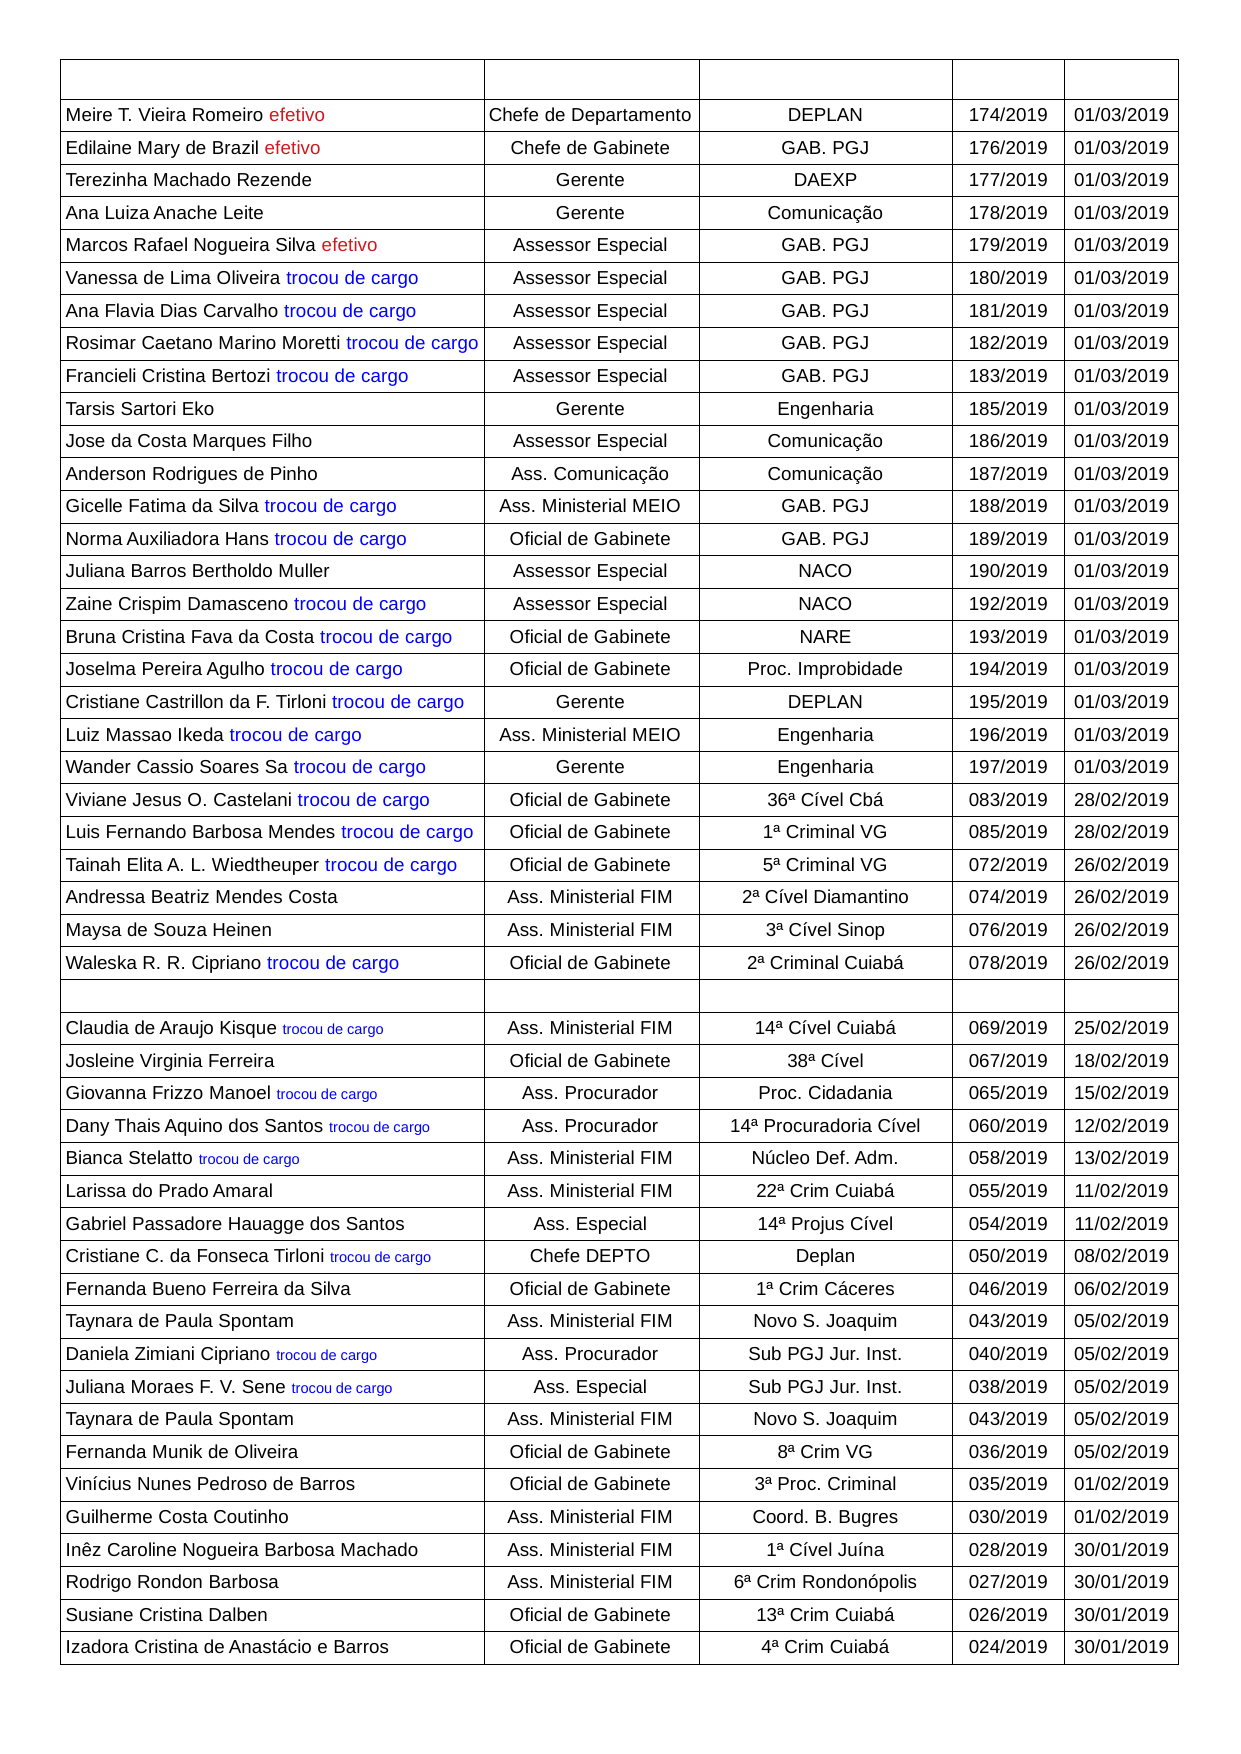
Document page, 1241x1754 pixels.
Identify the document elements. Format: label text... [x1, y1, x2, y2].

table_cell Ass. Comunicação [485, 458, 699, 490]
table_cell 5ª Criminal VG [700, 850, 952, 881]
table_cell 085/2019 [953, 817, 1064, 848]
table_cell 065/2019 [953, 1078, 1064, 1109]
table_cell Núcleo Def. Adm. [700, 1143, 952, 1174]
table_cell Cristiane Castrillon da F. Tirloni trocou de cargo [61, 687, 484, 718]
table_cell 028/2019 [953, 1534, 1064, 1566]
table_cell Terezinha Machado Rezende [61, 165, 484, 196]
table_cell 22ª Crim Cuiabá [700, 1176, 952, 1207]
table_cell 30/01/2019 [1065, 1567, 1178, 1598]
table_cell Fernanda Munik de Oliveira [61, 1436, 484, 1468]
table_cell Chefe de Departamento [485, 100, 699, 131]
table_cell 058/2019 [953, 1143, 1064, 1174]
table_cell Assessor Especial [485, 556, 699, 588]
table_cell 01/03/2019 [1065, 230, 1178, 262]
table_cell Ana Luiza Anache Leite [61, 197, 484, 229]
table_cell 179/2019 [953, 230, 1064, 262]
table_cell 187/2019 [953, 458, 1064, 490]
table_cell 036/2019 [953, 1436, 1064, 1468]
table_cell 36ª Cível Cbá [700, 784, 952, 816]
table_cell Claudia de Araujo Kisque trocou de cargo [61, 1013, 484, 1044]
table_cell 05/02/2019 [1065, 1404, 1178, 1435]
table_cell Ass. Procurador [485, 1110, 699, 1142]
table_cell Meire T. Vieira Romeiro efetivo [61, 100, 484, 131]
table_cell GAB. PGJ [700, 230, 952, 262]
table_cell 040/2019 [953, 1339, 1064, 1370]
table_cell 01/03/2019 [1065, 263, 1178, 294]
table_cell Joselma Pereira Agulho trocou de cargo [61, 654, 484, 686]
table_cell 180/2019 [953, 263, 1064, 294]
table_cell GAB. PGJ [700, 328, 952, 359]
table_cell Gerente [485, 165, 699, 196]
table_cell Sub PGJ Jur. Inst. [700, 1371, 952, 1403]
table_cell Assessor Especial [485, 361, 699, 392]
table_cell 043/2019 [953, 1404, 1064, 1435]
table_cell Tainah Elita A. L. Wiedtheuper trocou de cargo [61, 850, 484, 881]
table_cell Rosimar Caetano Marino Moretti trocou de cargo [61, 328, 484, 359]
table_cell 197/2019 [953, 752, 1064, 783]
table_cell 060/2019 [953, 1110, 1064, 1142]
table_cell 28/02/2019 [1065, 817, 1178, 848]
table_cell GAB. PGJ [700, 491, 952, 522]
table_cell 01/03/2019 [1065, 132, 1178, 164]
table_cell 1ª Cível Juína [700, 1534, 952, 1566]
table_cell 26/02/2019 [1065, 947, 1178, 979]
table_cell Daniela Zimiani Cipriano trocou de cargo [61, 1339, 484, 1370]
table_cell Ass. Ministerial MEIO [485, 719, 699, 751]
table_cell Oficial de Gabinete [485, 1436, 699, 1468]
table_cell 050/2019 [953, 1241, 1064, 1272]
table_cell Francieli Cristina Bertozi trocou de cargo [61, 361, 484, 392]
table_cell Fernanda Bueno Ferreira da Silva [61, 1274, 484, 1305]
table_cell 3ª Cível Sinop [700, 915, 952, 946]
table_cell GAB. PGJ [700, 524, 952, 555]
table_cell Taynara de Paula Spontam [61, 1306, 484, 1338]
table_cell 2ª Criminal Cuiabá [700, 947, 952, 979]
table_cell GAB. PGJ [700, 132, 952, 164]
table_cell 30/01/2019 [1065, 1534, 1178, 1566]
table_cell Bianca Stelatto trocou de cargo [61, 1143, 484, 1174]
table_cell 194/2019 [953, 654, 1064, 686]
table_cell Oficial de Gabinete [485, 817, 699, 848]
table_cell Oficial de Gabinete [485, 784, 699, 816]
table_cell Andressa Beatriz Mendes Costa [61, 882, 484, 914]
table_cell Ass. Procurador [485, 1339, 699, 1370]
table_cell 182/2019 [953, 328, 1064, 359]
table_cell Deplan [700, 1241, 952, 1272]
table_cell Ass. Procurador [485, 1078, 699, 1109]
table_cell 01/03/2019 [1065, 589, 1178, 620]
table_cell Juliana Moraes F. V. Sene trocou de cargo [61, 1371, 484, 1403]
table_cell Guilherme Costa Coutinho [61, 1502, 484, 1533]
table_header [485, 60, 699, 99]
table_cell Oficial de Gabinete [485, 850, 699, 881]
table_cell 074/2019 [953, 882, 1064, 914]
table_cell 01/03/2019 [1065, 556, 1178, 588]
table_header [61, 60, 484, 99]
table_cell Tarsis Sartori Eko [61, 393, 484, 425]
table_cell 054/2019 [953, 1208, 1064, 1240]
table_cell 01/03/2019 [1065, 165, 1178, 196]
table_cell 024/2019 [953, 1632, 1064, 1664]
table_cell 01/03/2019 [1065, 100, 1178, 131]
table_cell Vanessa de Lima Oliveira trocou de cargo [61, 263, 484, 294]
table_cell 01/03/2019 [1065, 719, 1178, 751]
table_cell Ass. Ministerial FIM [485, 1013, 699, 1044]
table_cell Proc. Cidadania [700, 1078, 952, 1109]
table_cell Ass. Especial [485, 1371, 699, 1403]
table_cell Comunicação [700, 426, 952, 457]
table_cell GAB. PGJ [700, 263, 952, 294]
table_cell 01/03/2019 [1065, 295, 1178, 327]
table_cell Viviane Jesus O. Castelani trocou de cargo [61, 784, 484, 816]
table_cell Engenharia [700, 393, 952, 425]
table_cell 01/03/2019 [1065, 328, 1178, 359]
table_cell Waleska R. R. Cipriano trocou de cargo [61, 947, 484, 979]
table_cell Ass. Ministerial FIM [485, 1567, 699, 1598]
table_cell Cristiane C. da Fonseca Tirloni trocou de cargo [61, 1241, 484, 1272]
table_cell 030/2019 [953, 1502, 1064, 1533]
table_cell 193/2019 [953, 621, 1064, 653]
table_cell 183/2019 [953, 361, 1064, 392]
table_cell 01/02/2019 [1065, 1469, 1178, 1501]
table_cell 30/01/2019 [1065, 1632, 1178, 1664]
table_cell Sub PGJ Jur. Inst. [700, 1339, 952, 1370]
table_cell 190/2019 [953, 556, 1064, 588]
table_cell Oficial de Gabinete [485, 1632, 699, 1664]
table_cell 055/2019 [953, 1176, 1064, 1207]
table_cell 18/02/2019 [1065, 1045, 1178, 1077]
table_cell [61, 980, 484, 1012]
table_cell Assessor Especial [485, 426, 699, 457]
table_cell 038/2019 [953, 1371, 1064, 1403]
table_cell 6ª Crim Rondonópolis [700, 1567, 952, 1598]
table_cell Taynara de Paula Spontam [61, 1404, 484, 1435]
table_cell Assessor Especial [485, 589, 699, 620]
table_cell Rodrigo Rondon Barbosa [61, 1567, 484, 1598]
table_cell 38ª Cível [700, 1045, 952, 1077]
table_cell [700, 980, 952, 1012]
table_cell [953, 980, 1064, 1012]
table_cell 189/2019 [953, 524, 1064, 555]
table_cell Larissa do Prado Amaral [61, 1176, 484, 1207]
table_cell 14ª Projus Cível [700, 1208, 952, 1240]
table_cell Ass. Ministerial FIM [485, 1176, 699, 1207]
table_cell Juliana Barros Bertholdo Muller [61, 556, 484, 588]
table_cell Susiane Cristina Dalben [61, 1600, 484, 1631]
table_cell Anderson Rodrigues de Pinho [61, 458, 484, 490]
table_cell Novo S. Joaquim [700, 1404, 952, 1435]
table_cell [485, 980, 699, 1012]
table_cell 1ª Crim Cáceres [700, 1274, 952, 1305]
table_cell Jose da Costa Marques Filho [61, 426, 484, 457]
table_cell 195/2019 [953, 687, 1064, 718]
table_cell GAB. PGJ [700, 361, 952, 392]
table_cell Ass. Ministerial MEIO [485, 491, 699, 522]
table_cell NARE [700, 621, 952, 653]
table_cell Ana Flavia Dias Carvalho trocou de cargo [61, 295, 484, 327]
table_cell 05/02/2019 [1065, 1436, 1178, 1468]
table_cell 2ª Cível Diamantino [700, 882, 952, 914]
table_cell Edilaine Mary de Brazil efetivo [61, 132, 484, 164]
table_cell Oficial de Gabinete [485, 1045, 699, 1077]
table_cell Assessor Especial [485, 295, 699, 327]
table_cell Oficial de Gabinete [485, 654, 699, 686]
table_cell 11/02/2019 [1065, 1208, 1178, 1240]
table_cell 08/02/2019 [1065, 1241, 1178, 1272]
table_cell GAB. PGJ [700, 295, 952, 327]
table_cell Luiz Massao Ikeda trocou de cargo [61, 719, 484, 751]
table_cell Gerente [485, 752, 699, 783]
table_cell 11/02/2019 [1065, 1176, 1178, 1207]
table_cell Assessor Especial [485, 263, 699, 294]
table_cell Gerente [485, 197, 699, 229]
table_cell 072/2019 [953, 850, 1064, 881]
table_cell 12/02/2019 [1065, 1110, 1178, 1142]
table_cell Chefe DEPTO [485, 1241, 699, 1272]
table_cell Giovanna Frizzo Manoel trocou de cargo [61, 1078, 484, 1109]
table_cell 078/2019 [953, 947, 1064, 979]
table_header [700, 60, 952, 99]
table_cell Oficial de Gabinete [485, 947, 699, 979]
table_cell Ass. Ministerial FIM [485, 1502, 699, 1533]
table_cell DEPLAN [700, 687, 952, 718]
table_cell 046/2019 [953, 1274, 1064, 1305]
table_cell 035/2019 [953, 1469, 1064, 1501]
table_cell 01/03/2019 [1065, 524, 1178, 555]
table_cell Assessor Especial [485, 328, 699, 359]
table_cell Proc. Improbidade [700, 654, 952, 686]
table_cell 178/2019 [953, 197, 1064, 229]
table_cell 083/2019 [953, 784, 1064, 816]
table_cell 28/02/2019 [1065, 784, 1178, 816]
table_cell 14ª Procuradoria Cível [700, 1110, 952, 1142]
table_cell 069/2019 [953, 1013, 1064, 1044]
table_cell Gicelle Fatima da Silva trocou de cargo [61, 491, 484, 522]
table_cell Oficial de Gabinete [485, 621, 699, 653]
table_cell 26/02/2019 [1065, 915, 1178, 946]
table_cell 01/03/2019 [1065, 426, 1178, 457]
table_cell Ass. Ministerial FIM [485, 1306, 699, 1338]
table_cell 176/2019 [953, 132, 1064, 164]
table_cell 15/02/2019 [1065, 1078, 1178, 1109]
table_cell 25/02/2019 [1065, 1013, 1178, 1044]
table_cell 01/02/2019 [1065, 1502, 1178, 1533]
table_cell 30/01/2019 [1065, 1600, 1178, 1631]
table_cell Chefe de Gabinete [485, 132, 699, 164]
table_cell Ass. Ministerial FIM [485, 1143, 699, 1174]
table_cell Gerente [485, 687, 699, 718]
table_cell 01/03/2019 [1065, 687, 1178, 718]
table_cell Ass. Ministerial FIM [485, 1534, 699, 1566]
table_cell 05/02/2019 [1065, 1306, 1178, 1338]
table_cell 186/2019 [953, 426, 1064, 457]
table_cell Gabriel Passadore Hauagge dos Santos [61, 1208, 484, 1240]
table_cell 05/02/2019 [1065, 1339, 1178, 1370]
table_cell NACO [700, 556, 952, 588]
table_cell 026/2019 [953, 1600, 1064, 1631]
table_cell DEPLAN [700, 100, 952, 131]
table_cell Engenharia [700, 719, 952, 751]
table_cell Gerente [485, 393, 699, 425]
table_cell 181/2019 [953, 295, 1064, 327]
table_cell 177/2019 [953, 165, 1064, 196]
table_cell Maysa de Souza Heinen [61, 915, 484, 946]
table_cell 185/2019 [953, 393, 1064, 425]
table_header [953, 60, 1064, 99]
table_cell 01/03/2019 [1065, 752, 1178, 783]
table_cell Oficial de Gabinete [485, 1469, 699, 1501]
table_header [1065, 60, 1178, 99]
table_cell Ass. Ministerial FIM [485, 1404, 699, 1435]
table_cell 05/02/2019 [1065, 1371, 1178, 1403]
table_cell 13/02/2019 [1065, 1143, 1178, 1174]
table_cell Coord. B. Bugres [700, 1502, 952, 1533]
table_cell 06/02/2019 [1065, 1274, 1178, 1305]
table_cell Zaine Crispim Damasceno trocou de cargo [61, 589, 484, 620]
table_cell 067/2019 [953, 1045, 1064, 1077]
table_cell 3ª Proc. Criminal [700, 1469, 952, 1501]
table_cell Oficial de Gabinete [485, 1274, 699, 1305]
table_cell Ass. Especial [485, 1208, 699, 1240]
table_cell Bruna Cristina Fava da Costa trocou de cargo [61, 621, 484, 653]
table_cell Comunicação [700, 197, 952, 229]
table_cell 01/03/2019 [1065, 491, 1178, 522]
table_cell 8ª Crim VG [700, 1436, 952, 1468]
table_cell Assessor Especial [485, 230, 699, 262]
table_cell Norma Auxiliadora Hans trocou de cargo [61, 524, 484, 555]
table_cell Izadora Cristina de Anastácio e Barros [61, 1632, 484, 1664]
table_cell NACO [700, 589, 952, 620]
table_cell Oficial de Gabinete [485, 1600, 699, 1631]
table_cell Comunicação [700, 458, 952, 490]
table_cell 174/2019 [953, 100, 1064, 131]
table_cell Vinícius Nunes Pedroso de Barros [61, 1469, 484, 1501]
table_cell 26/02/2019 [1065, 850, 1178, 881]
table_cell 01/03/2019 [1065, 197, 1178, 229]
table_cell 192/2019 [953, 589, 1064, 620]
table_cell Luis Fernando Barbosa Mendes trocou de cargo [61, 817, 484, 848]
table_cell 26/02/2019 [1065, 882, 1178, 914]
table_cell Inêz Caroline Nogueira Barbosa Machado [61, 1534, 484, 1566]
table_cell Engenharia [700, 752, 952, 783]
table_cell 043/2019 [953, 1306, 1064, 1338]
table_cell Novo S. Joaquim [700, 1306, 952, 1338]
table_cell 01/03/2019 [1065, 654, 1178, 686]
table_cell 1ª Criminal VG [700, 817, 952, 848]
table_cell 13ª Crim Cuiabá [700, 1600, 952, 1631]
table_cell Dany Thais Aquino dos Santos trocou de cargo [61, 1110, 484, 1142]
table_cell [1065, 980, 1178, 1012]
table_cell Josleine Virginia Ferreira [61, 1045, 484, 1077]
table_cell 196/2019 [953, 719, 1064, 751]
table_cell 188/2019 [953, 491, 1064, 522]
table_cell Ass. Ministerial FIM [485, 882, 699, 914]
table_cell Wander Cassio Soares Sa trocou de cargo [61, 752, 484, 783]
table_cell Marcos Rafael Nogueira Silva efetivo [61, 230, 484, 262]
table_cell DAEXP [700, 165, 952, 196]
table_cell 14ª Cível Cuiabá [700, 1013, 952, 1044]
table_cell 01/03/2019 [1065, 393, 1178, 425]
table_cell 4ª Crim Cuiabá [700, 1632, 952, 1664]
table_cell 01/03/2019 [1065, 361, 1178, 392]
table_cell 01/03/2019 [1065, 621, 1178, 653]
table_cell 027/2019 [953, 1567, 1064, 1598]
table_cell 01/03/2019 [1065, 458, 1178, 490]
table_cell 076/2019 [953, 915, 1064, 946]
table_cell Ass. Ministerial FIM [485, 915, 699, 946]
table_cell Oficial de Gabinete [485, 524, 699, 555]
